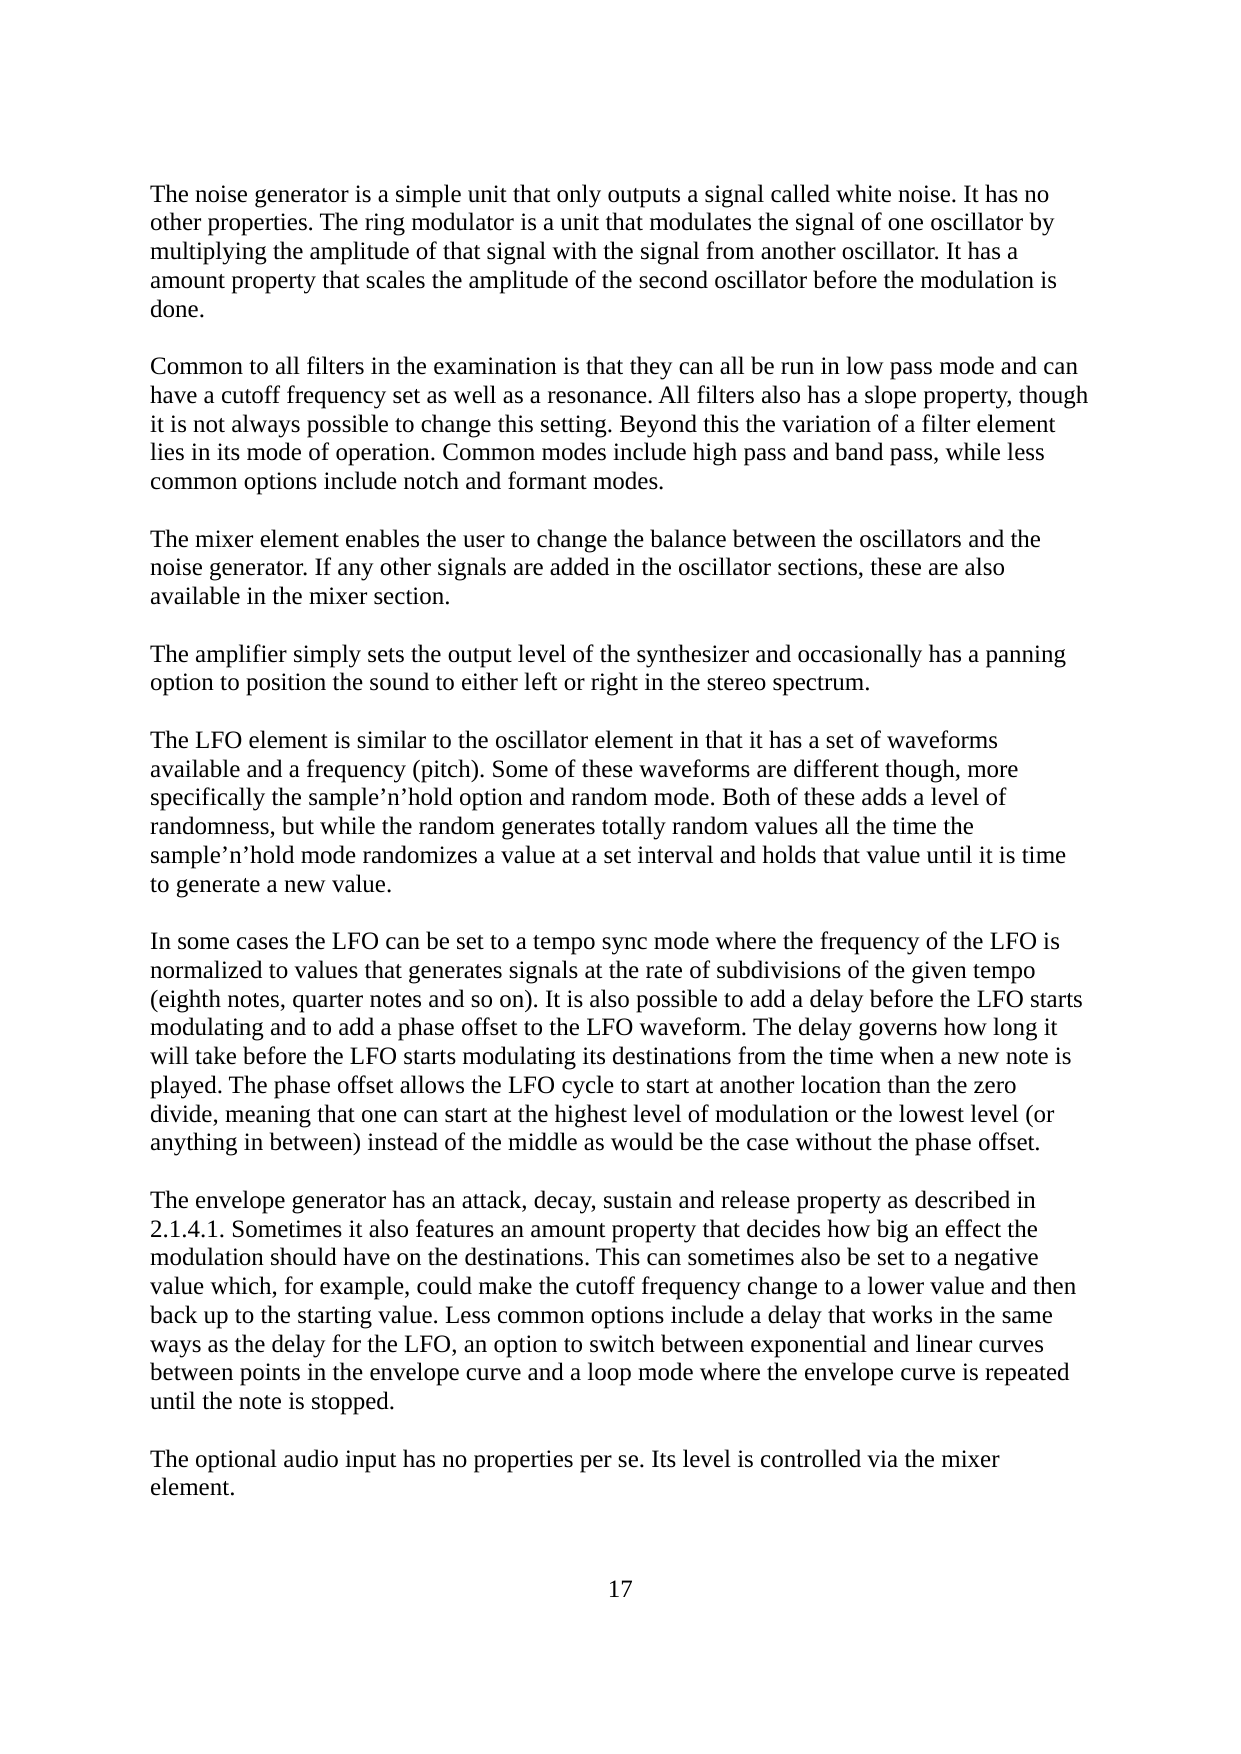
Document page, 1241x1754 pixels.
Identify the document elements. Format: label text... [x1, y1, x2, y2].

text The envelope generator has an attack, decay, sustain and release property as described in 2.1.4.1. Sometimes it also features an amount property that decides how big an effect the modulation should have on the destinations. This can sometimes also be set to a negative value which, for example, could make the cutoff frequency change to a lower value and then back up to the starting value. Less common options include a delay that works in the same ways as the delay for the LFO, an option to switch between exponential and linear curves between points in the envelope curve and a loop mode where the envelope curve is repeated until the note is stopped. [150, 1185, 1090, 1415]
text The LFO element is similar to the oscillator element in that it has a set of waveforms available and a frequency (pitch). Some of these waveforms are different though, more specifically the sample’n’hold option and random mode. Both of these adds a level of randomness, but while the random generates totally random values all the time the sample’n’hold mode randomizes a value at a set interval and holds that value until it is time to generate a new value. [150, 725, 1090, 897]
text The mixer element enables the user to change the balance between the oscillators and the noise generator. If any other signals are added in the oscillator sections, these are also available in the mixer section. [150, 524, 1090, 610]
text Common to all filters in the examination is that they can all be run in low pass mode and can have a cutoff frequency set as well as a resonance. All filters also has a slope property, though it is not always possible to change this setting. Beyond this the variation of a filter element lies in its mode of operation. Common modes include high pass and band pass, while less common options include notch and formant modes. [150, 351, 1090, 495]
text In some cases the LFO can be set to a tempo sync mode where the frequency of the LFO is normalized to values that generates signals at the rate of subdivisions of the given tempo (eighth notes, quarter notes and so on). It is also possible to add a delay before the LFO starts modulating and to add a phase offset to the LFO waveform. The delay governs how long it will take before the LFO starts modulating its destinations from the time when a new note is played. The phase offset allows the LFO cycle to start at another location than the zero divide, meaning that one can start at the highest level of modulation or the lowest level (or anything in between) instead of the middle as would be the case without the phase offset. [150, 926, 1090, 1156]
text The optional audio input has no properties per se. Its level is controlled via the mixer element. [150, 1444, 1090, 1501]
text The amplifier simply sets the output level of the synthesizer and occasionally has a panning option to position the sound to either left or right in the stereo spectrum. [150, 639, 1090, 696]
text The noise generator is a simple unit that only outputs a signal called white noise. It has no other properties. The ring modulator is a unit that modulates the signal of one oscillator by multiplying the amplitude of that signal with the signal from another oscillator. It has a amount property that scales the amplitude of the second oscillator before the modulation is done. [150, 179, 1090, 322]
